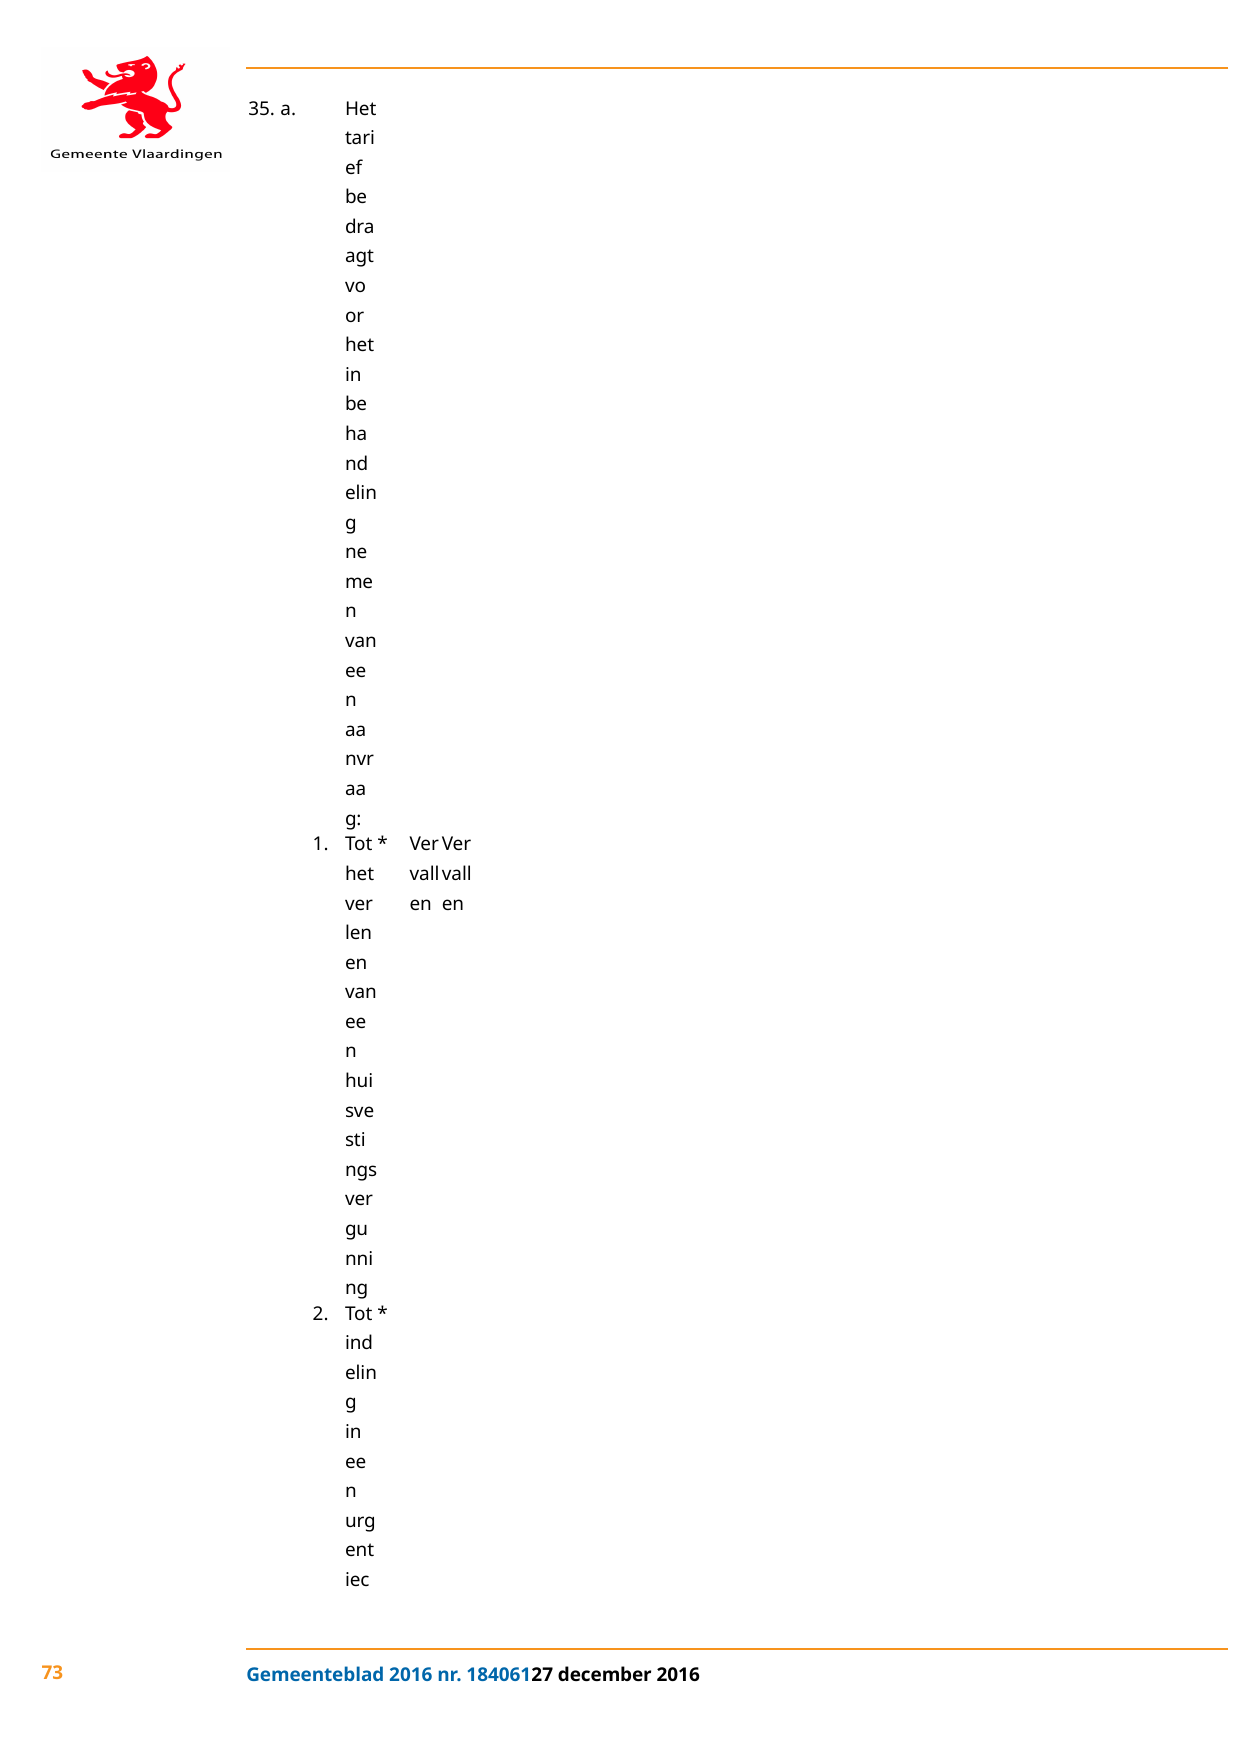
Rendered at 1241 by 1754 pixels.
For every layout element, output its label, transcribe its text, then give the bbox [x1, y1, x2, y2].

table_cell 1. [313, 831, 345, 1300]
table_cell [248, 831, 280, 1300]
table_cell [409, 95, 442, 831]
table_cell Vervallen [409, 831, 442, 1300]
table_cell [313, 95, 345, 831]
table_cell * [377, 831, 409, 1300]
table_cell [409, 1300, 442, 1592]
table_cell [442, 1300, 474, 1592]
table_cell [248, 1300, 280, 1592]
table_cell 2. [313, 1300, 345, 1592]
table_cell * [377, 1300, 409, 1592]
table_cell Tot het verlenen van een huisvestingsvergunning [345, 831, 377, 1300]
table_cell [377, 95, 409, 831]
table_cell Tot indeling in een urgentiec [345, 1300, 377, 1592]
table_cell [280, 1300, 312, 1592]
table_cell [280, 831, 312, 1300]
table_cell 35. [248, 95, 280, 831]
table_cell Vervallen [442, 831, 474, 1300]
table_cell a. [280, 95, 312, 831]
picture [41, 47, 231, 172]
table_cell Het tarief bedraagt voor het in behandeling nemen van een aanvraag: [345, 95, 377, 831]
